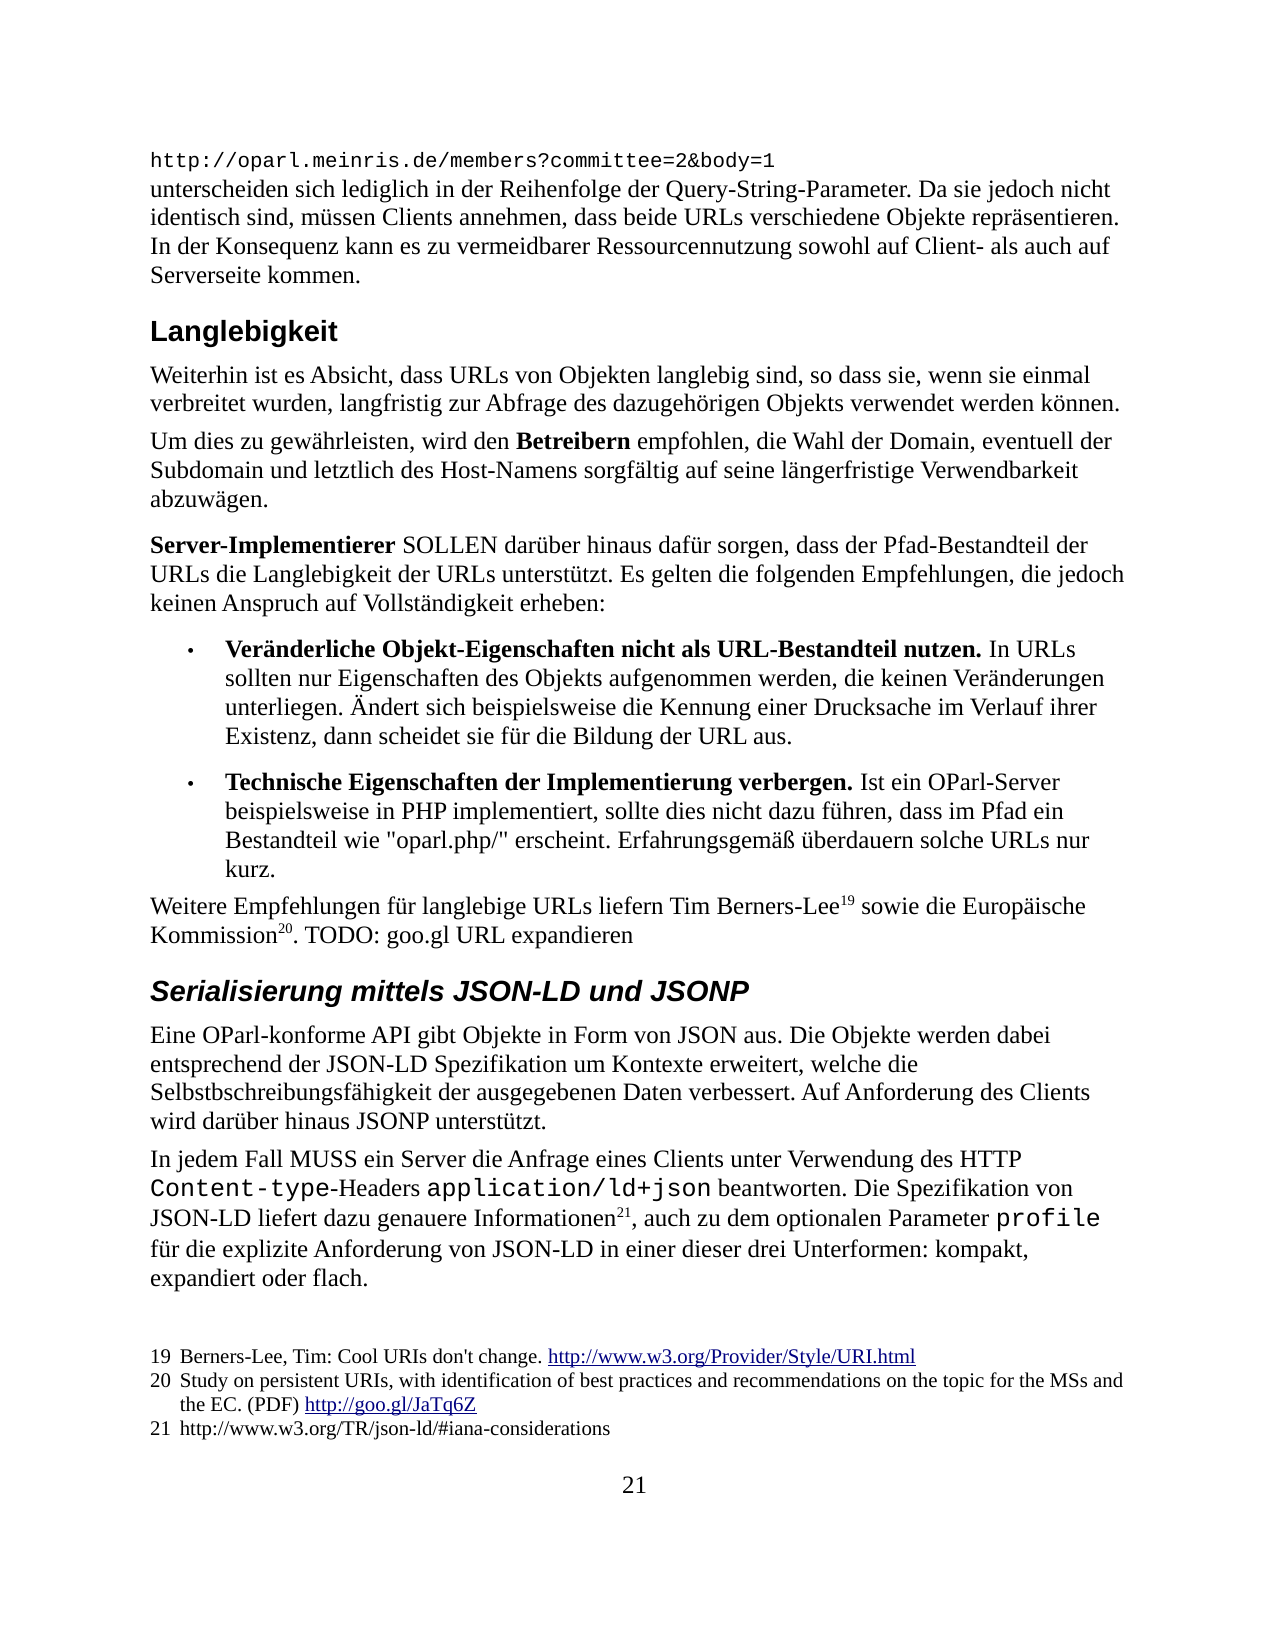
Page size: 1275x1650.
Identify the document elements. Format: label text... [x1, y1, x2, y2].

text unterscheiden sich lediglich in der Reihenfolge der Query-String-Parameter. Da sie jedoch nicht identisch sind, müssen Clients annehmen, dass beide URLs verschiedene Objekte repräsentieren. In der Konsequenz kann es zu vermeidbarer Ressourcennutzung sowohl auf Client- als auch auf Serverseite kommen. [150, 174, 1125, 289]
text Weitere Empfehlungen für langlebige URLs liefern Tim Berners-Lee sowie die Europäische Kommission. TODO: goo.gl URL expandieren [150, 891, 1125, 949]
text Um dies zu gewährleisten, wird den Betreibern empfohlen, die Wahl der Domain, eventuell der Subdomain und letztlich des Host-Namens sorgfältig auf seine längerfristige Verwendbarkeit abzuwägen. [150, 426, 1125, 512]
text Eine OParl-konforme API gibt Objekte in Form von JSON aus. Die Objekte werden dabei entsprechend der JSON-LD Spezifikation um Kontexte erweitert, welche die Selbstbschreibungsfähigkeit der ausgegebenen Daten verbessert. Auf Anforderung des Clients wird darüber hinaus JSONP unterstützt. [150, 1020, 1125, 1135]
list Technische Eigenschaften der Implementierung verbergen. Ist ein OParl-Server beispielsweise in PHP implementiert, sollte dies nicht dazu führen, dass im Pfad ein Bestandteil wie "oparl.php/" erscheint. Erfahrungsgemäß überdauern solche URLs nur kurz. [187, 767, 1125, 882]
list Veränderliche Objekt-Eigenschaften nicht als URL-Bestandteil nutzen. In URLs sollten nur Eigenschaften des Objekts aufgenommen werden, die keinen Veränderungen unterliegen. Ändert sich beispielsweise die Kennung einer Drucksache im Verlauf ihrer Existenz, dann scheidet sie für die Bildung der URL aus. [187, 634, 1125, 749]
text Berners-Lee, Tim: Cool URIs don't change. http://www.w3.org/Provider/Style/URI.html [150, 1344, 1125, 1368]
text http://oparl.meinris.de/members?committee=2&body=1 [150, 150, 1125, 174]
text In jedem Fall MUSS ein Server die Anfrage eines Clients unter Verwendung des HTTP Content-type-Headers application/ld+json beantworten. Die Spezifikation von JSON-LD liefert dazu genauere Informationen, auch zu dem optionalen Parameter profile für die explizite Anforderung von JSON-LD in einer dieser drei Unterformen: kompakt, expandiert oder flach. [150, 1144, 1125, 1292]
subtitle Serialisierung mittels JSON-LD und JSONP [150, 974, 1125, 1007]
text http://www.w3.org/TR/json-ld/#iana-considerations [150, 1416, 1125, 1440]
subtitle Langlebigkeit [150, 314, 1125, 347]
text Weiterhin ist es Absicht, dass URLs von Objekten langlebig sind, so dass sie, wenn sie einmal verbreitet wurden, langfristig zur Abfrage des dazugehörigen Objekts verwendet werden können. [150, 360, 1125, 417]
text Server-Implementierer SOLLEN darüber hinaus dafür sorgen, dass der Pfad-Bestandteil der URLs die Langlebigkeit der URLs unterstützt. Es gelten die folgenden Empfehlungen, die jedoch keinen Anspruch auf Vollständigkeit erheben: [150, 530, 1125, 617]
text Study on persistent URIs, with identification of best practices and recommendations on the topic for the MSs and the EC. (PDF) http://goo.gl/JaTq6Z [150, 1368, 1125, 1416]
